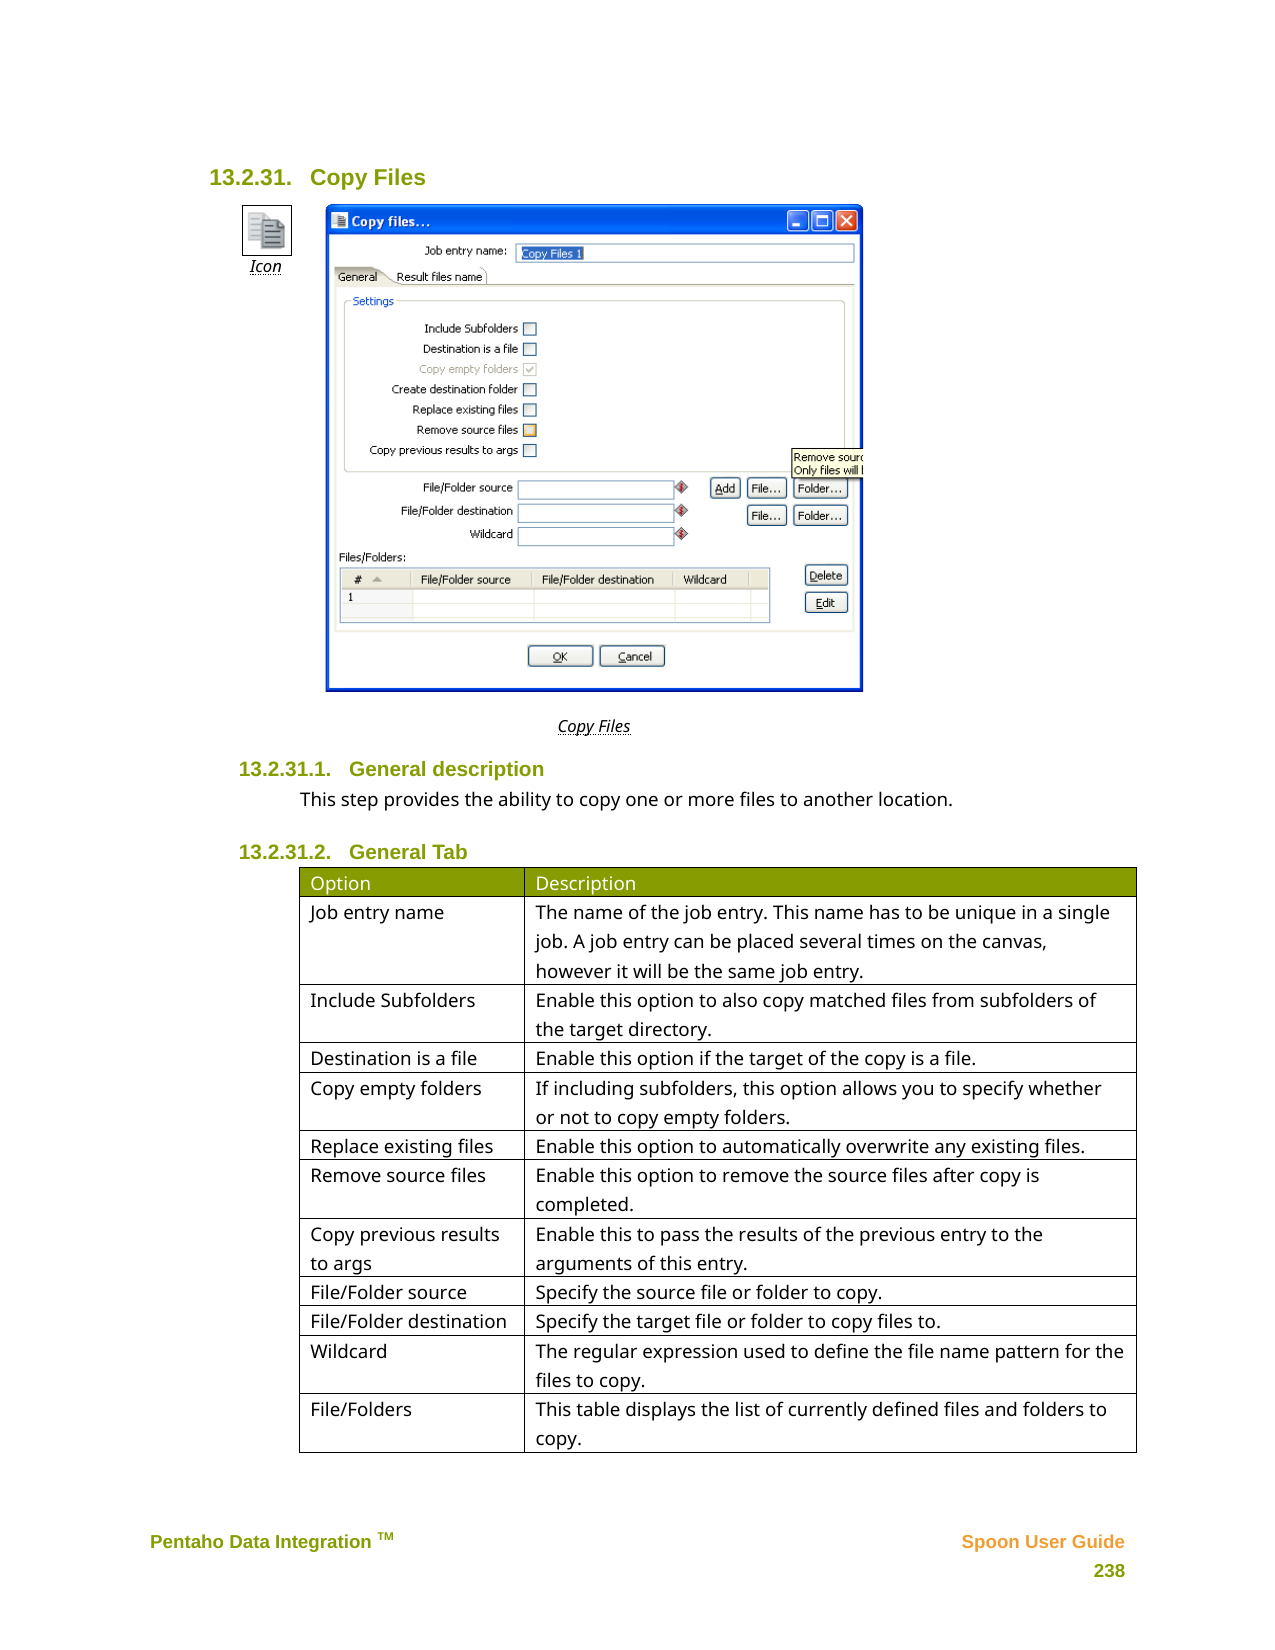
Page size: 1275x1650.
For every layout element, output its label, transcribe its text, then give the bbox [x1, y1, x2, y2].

table_header Option [300, 868, 524, 896]
table_cell This table displays the list of currently defined files and folders to copy. [525, 1394, 1136, 1452]
table_cell Enable this option to remove the source files after copy is completed. [525, 1160, 1136, 1218]
table_cell Remove source files [300, 1160, 524, 1218]
table_cell The name of the job entry. This name has to be unique in a single job. A job entry can be placed several times on the canvas, however it will be the same job entry. [525, 897, 1136, 984]
table_cell File/Folder destination [300, 1306, 524, 1335]
table_cell If including subfolders, this option allows you to specify whether or not to copy empty folders. [525, 1073, 1136, 1130]
table_cell Copy previous results to args [300, 1219, 524, 1276]
table_cell File/Folder source [300, 1277, 524, 1305]
picture [325, 204, 864, 692]
table_cell Include Subfolders [300, 985, 524, 1042]
table_cell Replace existing files [300, 1131, 524, 1159]
subtitle General description [239, 748, 1125, 783]
picture [244, 208, 289, 252]
text This step provides the ability to copy one or more files to another location. [300, 783, 1125, 813]
text Copy Files [326, 714, 864, 737]
table_cell Enable this option to automatically overwrite any existing files. [525, 1131, 1136, 1159]
table_cell Enable this option to also copy matched files from subfolders of the target directory. [525, 985, 1136, 1042]
subtitle Copy Files [209, 157, 1125, 192]
table_cell Specify the target file or folder to copy files to. [525, 1306, 1136, 1335]
table_cell The regular expression used to define the file name pattern for the files to copy. [525, 1336, 1136, 1393]
table_cell Enable this option if the target of the copy is a file. [525, 1043, 1136, 1072]
text Icon [241, 254, 292, 278]
table_header Description [525, 868, 1136, 896]
table_cell Copy empty folders [300, 1073, 524, 1130]
subtitle General Tab [239, 832, 1125, 866]
table_cell Wildcard [300, 1336, 524, 1393]
table_cell File/Folders [300, 1394, 524, 1452]
table_cell Specify the source file or folder to copy. [525, 1277, 1136, 1305]
table_cell Job entry name [300, 897, 524, 984]
table_cell Destination is a file [300, 1043, 524, 1072]
table_cell Enable this to pass the results of the previous entry to the arguments of this entry. [525, 1219, 1136, 1276]
